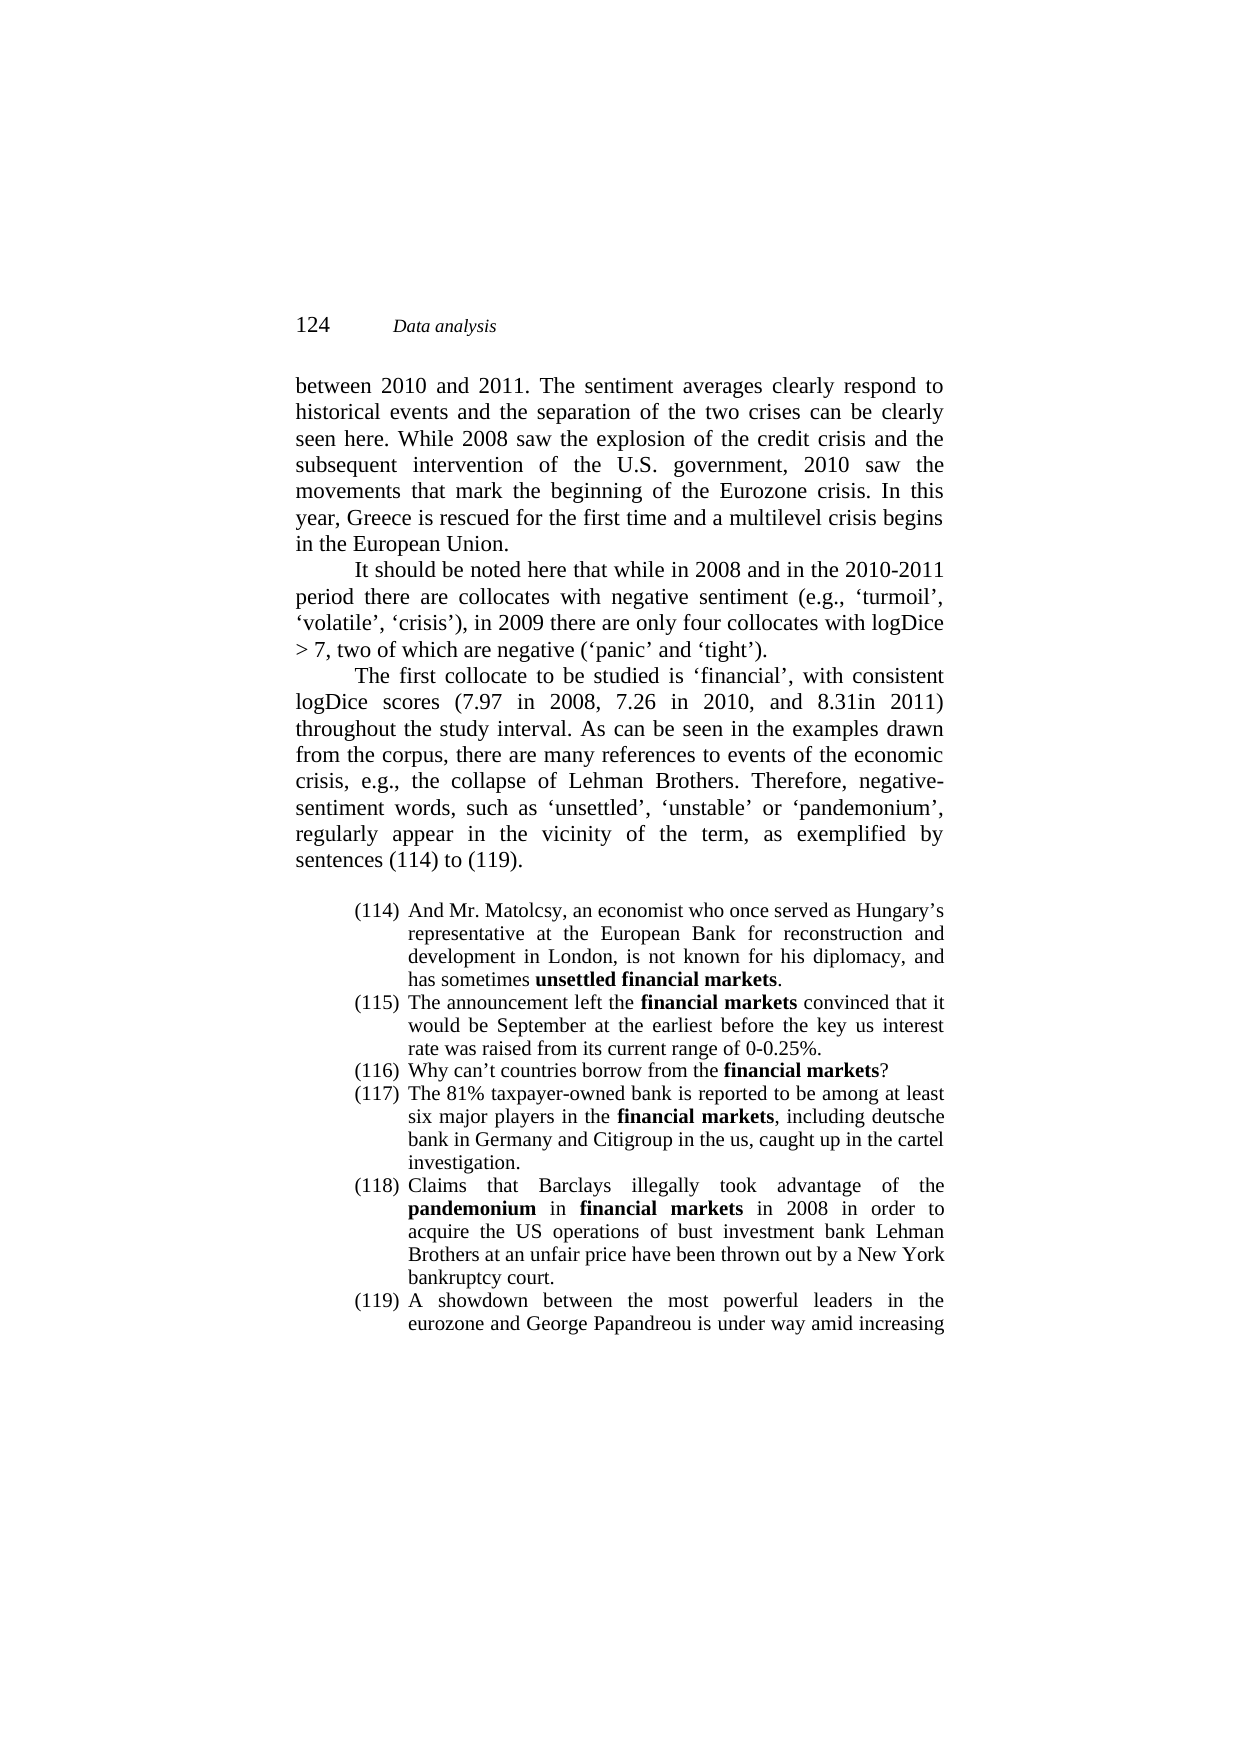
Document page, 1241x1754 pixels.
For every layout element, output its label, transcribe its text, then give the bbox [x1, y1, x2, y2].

list A showdown between the most powerful leaders in the eurozone and George Papandreou is under way amid increasing [354, 1289, 945, 1334]
list The announcement left the financial markets convinced that it would be September at the earliest before the key us interest rate was raised from its current range of 0-0.25%. [354, 991, 945, 1059]
text It should be noted here that while in 2008 and in the 2010-2011 period there are collocates with negative sentiment (e.g., ‘turmoil’, ‘volatile’, ‘crisis’), in 2009 there are only four collocates with logDice > 7, two of which are negative (‘panic’ and ‘tight’). [295, 557, 945, 662]
list The 81% taxpayer-owned bank is reported to be among at least six major players in the financial markets, including deutsche bank in Germany and Citigroup in the us, caught up in the cartel investigation. [354, 1082, 945, 1174]
list Why can’t countries borrow from the financial markets? [354, 1059, 945, 1082]
list Claims that Barclays illegally took advantage of the pandemonium in financial markets in 2008 in order to acquire the US operations of bust investment bank Lehman Brothers at an unfair price have been thrown out by a New York bankruptcy court. [354, 1174, 945, 1289]
text between 2010 and 2011. The sentiment averages clearly respond to historical events and the separation of the two crises can be clearly seen here. While 2008 saw the explosion of the credit crisis and the subsequent intervention of the U.S. government, 2010 saw the movements that mark the beginning of the Eurozone crisis. In this year, Greece is rescued for the first time and a multilevel crisis begins in the European Union. [295, 372, 945, 557]
text The first collocate to be studied is ‘financial’, with consistent logDice scores (7.97 in 2008, 7.26 in 2010, and 8.31in 2011) throughout the study interval. As can be seen in the examples drawn from the corpus, there are many references to events of the economic crisis, e.g., the collapse of Lehman Brothers. Therefore, negative-sentiment words, such as ‘unsettled’, ‘unstable’ or ‘pandemonium’, regularly appear in the vicinity of the term, as exemplified by sentences (114) to (119). [295, 662, 945, 873]
list And Mr. Matolcsy, an economist who once served as Hungary’s representative at the European Bank for reconstruction and development in London, is not known for his diplomacy, and has sometimes unsettled financial markets. [354, 899, 945, 991]
